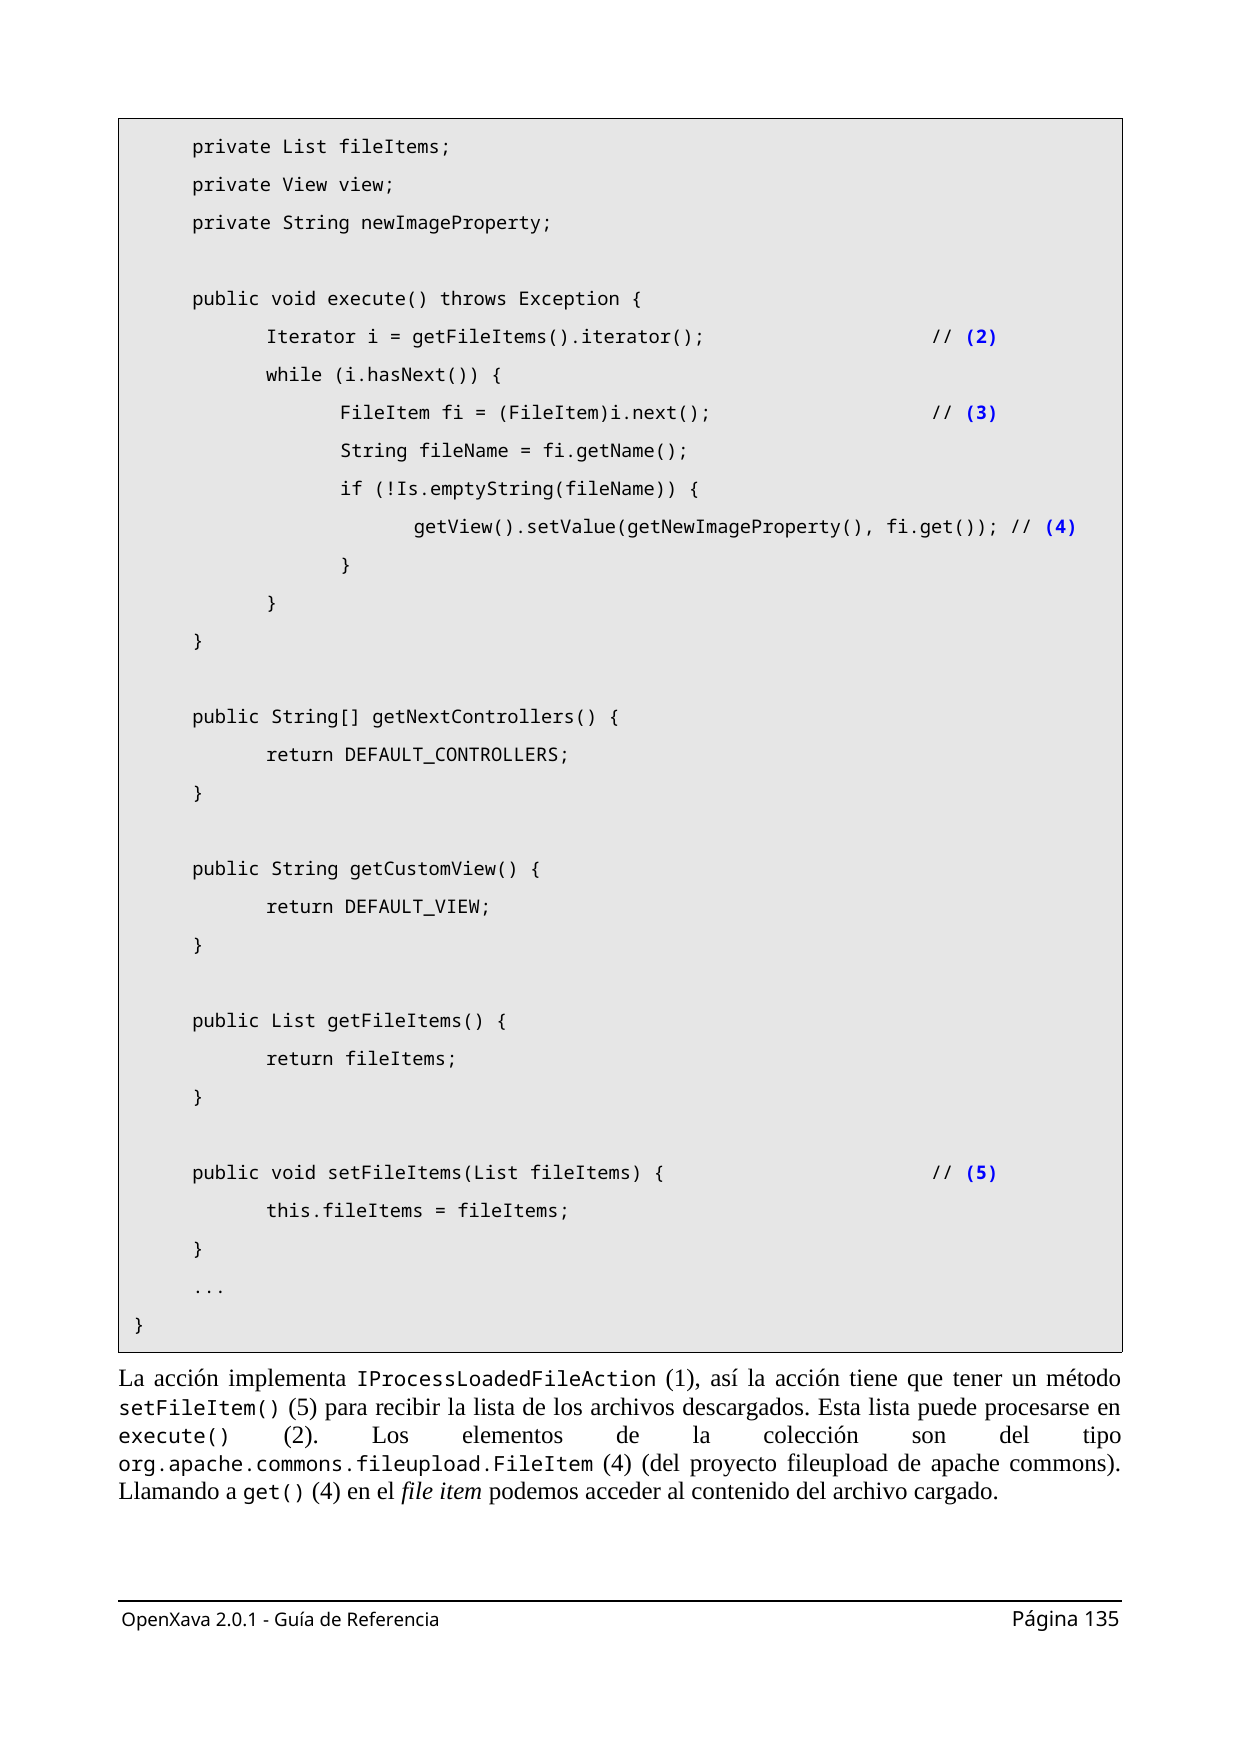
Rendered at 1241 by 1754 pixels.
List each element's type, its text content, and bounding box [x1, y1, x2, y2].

text } [119, 1297, 1122, 1352]
text La acción implementa IProcessLoadedFileAction (1), así la acción tiene que tener un método setFileItem() (5) para recibir la lista de los archivos descargados. Esta lista puede procesarse en execute() (2). Los elementos de la colección son del tipo org.apache.commons.fileupload.FileItem (4) (del proyecto fileupload de apache commons). Llamando a get() (4) en el file item podemos acceder al contenido del archivo cargado. [118, 1364, 1122, 1506]
text } [119, 1069, 1122, 1107]
text } [119, 764, 1122, 802]
text } [119, 917, 1122, 954]
text } [119, 612, 1122, 650]
text private String newImageProperty; [119, 194, 1122, 232]
text ... [119, 1259, 1122, 1297]
text } [119, 536, 1122, 574]
text String fileName = fi.getName(); [119, 422, 1122, 460]
text public List getFileItems() { [119, 993, 1122, 1031]
text while (i.hasNext()) { [119, 346, 1122, 384]
text if (!Is.emptyString(fileName)) { [119, 460, 1122, 498]
text Iterator i = getFileItems().iterator(); // (2) [119, 308, 1122, 346]
text public void execute() throws Exception { [119, 270, 1122, 308]
text this.fileItems = fileItems; [119, 1183, 1122, 1221]
text FileItem fi = (FileItem)i.next(); // (3) [119, 384, 1122, 422]
text public String[] getNextControllers() { [119, 688, 1122, 726]
text return DEFAULT_VIEW; [119, 878, 1122, 917]
text return DEFAULT_CONTROLLERS; [119, 726, 1122, 764]
text } [119, 574, 1122, 612]
text return fileItems; [119, 1031, 1122, 1069]
text public void setFileItems(List fileItems) { // (5) [119, 1145, 1122, 1183]
text } [119, 1221, 1122, 1259]
text private List fileItems; [119, 119, 1122, 156]
text getView().setValue(getNewImageProperty(), fi.get()); // (4) [119, 498, 1122, 536]
text public String getCustomView() { [119, 841, 1122, 878]
text private View view; [119, 156, 1122, 194]
